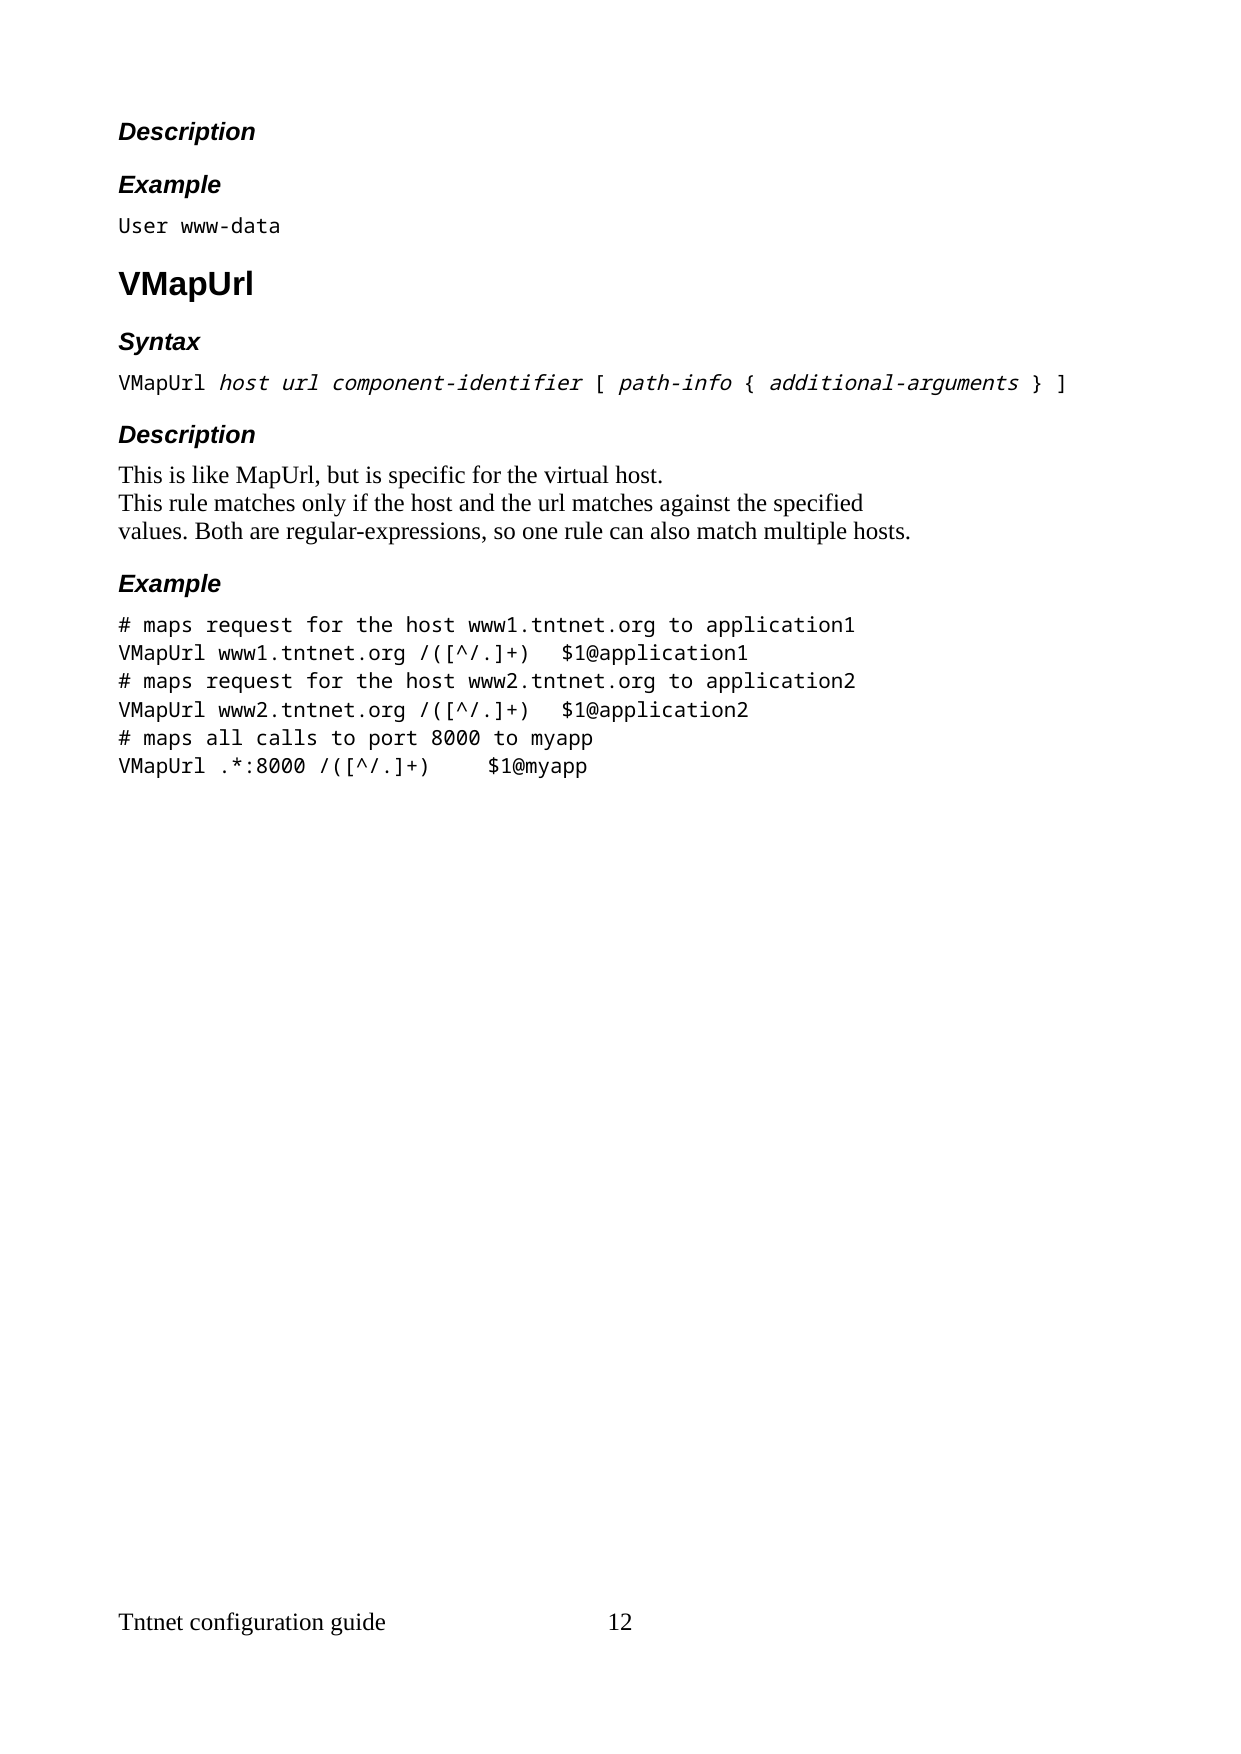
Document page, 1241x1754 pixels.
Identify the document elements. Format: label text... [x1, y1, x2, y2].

text # maps request for the host www1.tntnet.org to application1 [118, 610, 1122, 638]
text This rule matches only if the host and the url matches against the specified [118, 489, 1122, 517]
subtitle Description [118, 421, 1122, 449]
text This is like MapUrl, but is specific for the virtual host. [118, 461, 1122, 489]
subtitle Syntax [118, 327, 1122, 355]
text # maps all calls to port 8000 to myapp [118, 723, 1122, 751]
text # maps request for the host www2.tntnet.org to application2 [118, 667, 1122, 695]
subtitle Description [118, 118, 1122, 146]
text VMapUrl www2.tntnet.org /([^/.]+) $1@application2 [118, 695, 1122, 723]
subtitle Example [118, 171, 1122, 199]
subtitle VMapUrl [118, 265, 1122, 302]
text values. Both are regular-expressions, so one rule can also match multiple hosts. [118, 517, 1122, 544]
subtitle Example [118, 569, 1122, 598]
text User www-data [118, 212, 1122, 240]
text VMapUrl .*:8000 /([^/.]+) $1@myapp [118, 751, 1122, 779]
text VMapUrl www1.tntnet.org /([^/.]+) $1@application1 [118, 638, 1122, 667]
text VMapUrl host url component-identifier [ path-info { additional-arguments } ] [118, 368, 1122, 396]
